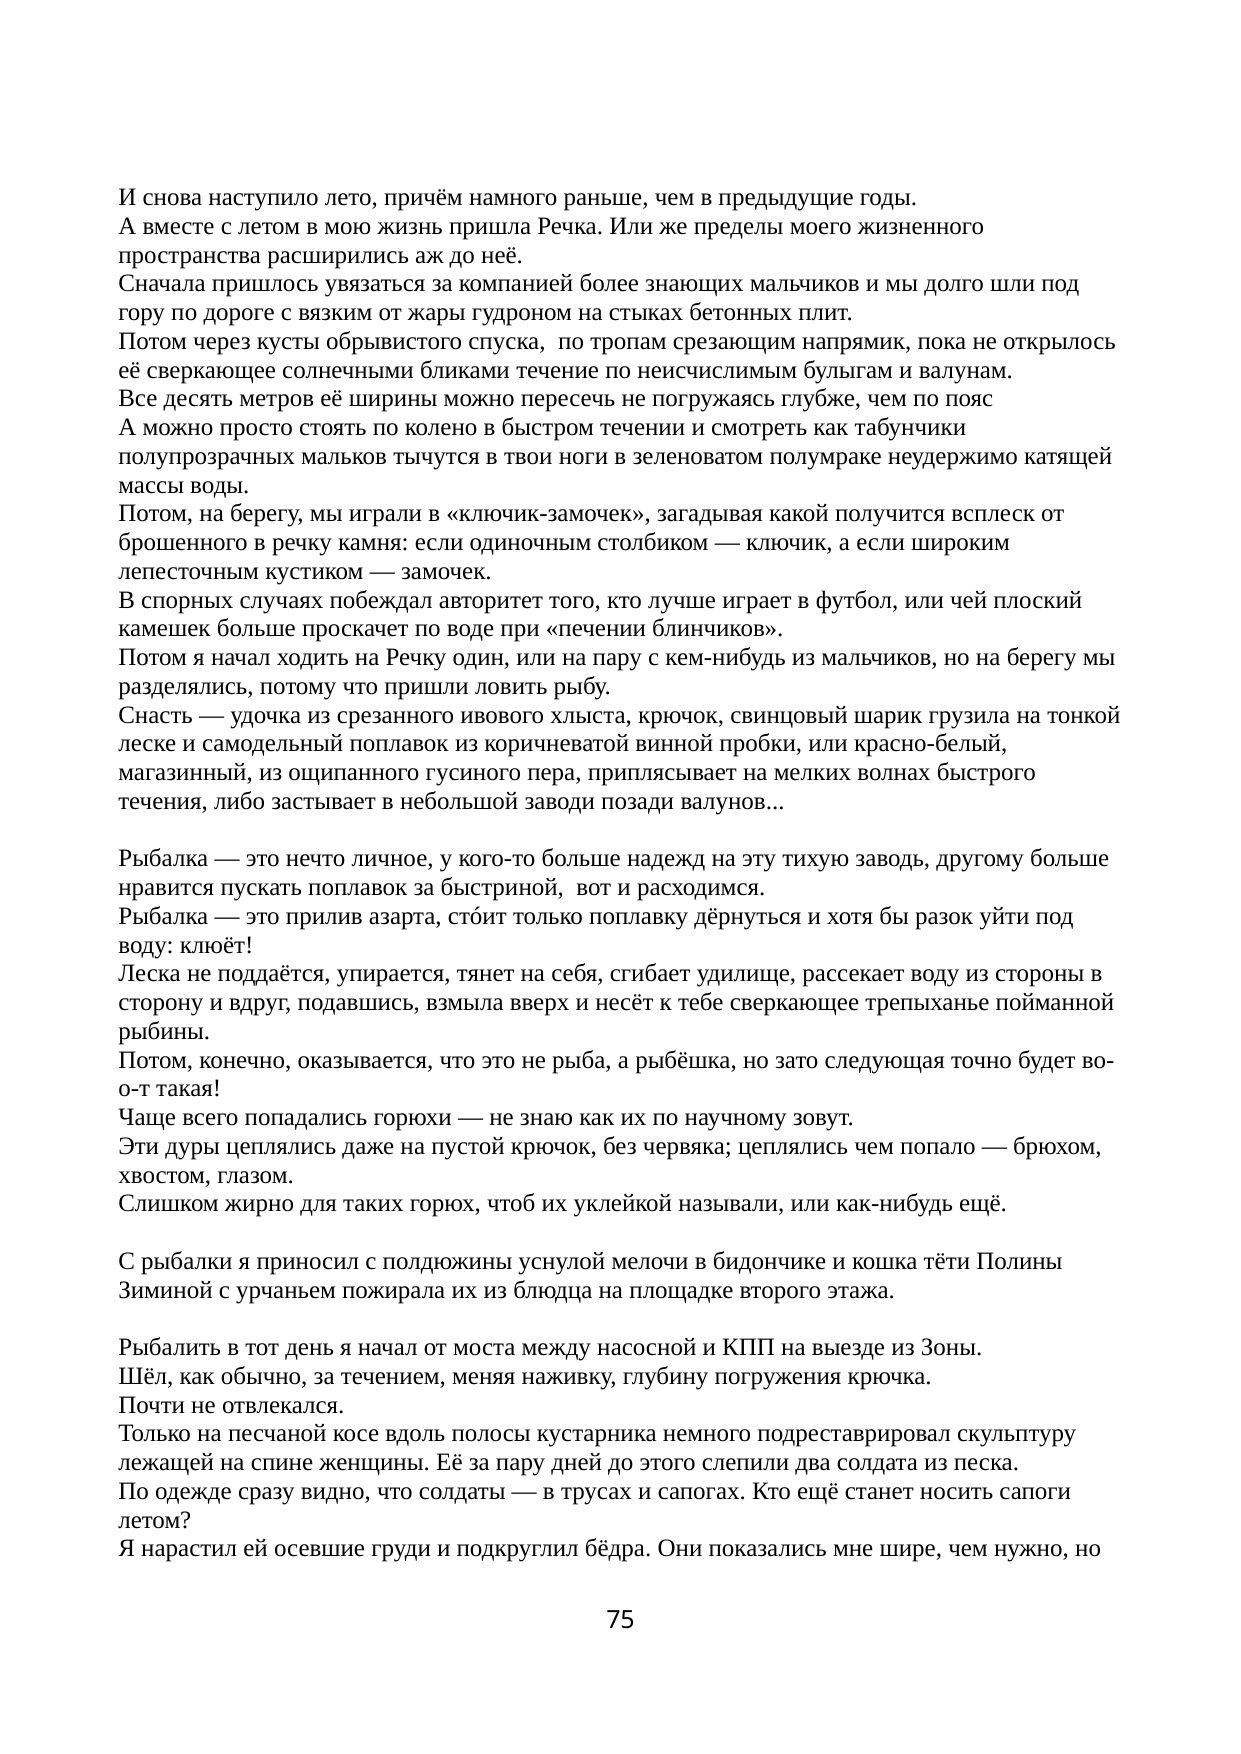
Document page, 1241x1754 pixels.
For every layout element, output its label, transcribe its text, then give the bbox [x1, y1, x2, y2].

text Почти не отвлекался. [118, 1390, 1122, 1418]
text Рыбалка — это нечто личное, у кого-то больше надежд на эту тихую заводь, другому больше нравится пускать поплавок за быстриной, вот и расходимся. [118, 843, 1122, 901]
text Потом через кусты обрывистого спуска, по тропам срезающим напрямик, пока не открылось её сверкающее солнечными бликами течение по неисчислимым булыгам и валунам. [118, 326, 1122, 383]
text А можно просто стоять по колено в быстром течении и смотреть как табунчики полупрозрачных мальков тычутся в твои ноги в зеленоватом полумраке неудержимо катящей массы воды. [118, 412, 1122, 498]
text Чаще всего попадались горюхи — не знаю как их по научному зовут. [118, 1102, 1122, 1131]
text Сначала пришлось увязаться за компанией более знающих мальчиков и мы долго шли под гору по дороге с вязким от жары гудроном на стыках бетонных плит. [118, 268, 1122, 326]
text Снасть — удочка из срезанного ивового хлыста, крючок, свинцовый шарик грузила на тонкой леске и самодельный поплавок из коричневатой винной пробки, или красно-белый, магазинный, из ощипанного гусиного пера, приплясывает на мелких волнах быстрого течения, либо застывает в небольшой заводи позади валунов... [118, 700, 1122, 815]
text Эти дуры цеплялись даже на пустой крючок, без червяка; цеплялись чем попало — брюхом, хвостом, глазом. [118, 1131, 1122, 1188]
text Слишком жирно для таких горюх, чтоб их уклейкой называли, или как-нибудь ещё. [118, 1188, 1122, 1217]
text По одежде сразу видно, что солдаты — в трусах и сапогах. Кто ещё станет носить сапоги летом? [118, 1476, 1122, 1533]
text Я нарастил ей осевшие груди и подкруглил бёдра. Они показались мне шире, чем нужно, но [118, 1533, 1122, 1562]
text Леска не поддаётся, упирается, тянет на себя, сгибает удилище, рассекает воду из стороны в сторону и вдруг, подавшись, взмыла вверх и несёт к тебе сверкающее трепыханье пойманной рыбины. [118, 958, 1122, 1045]
text Только на песчаной косе вдоль полосы кустарника немного подреставрировал скульптуру лежащей на спине женщины. Её за пару дней до этого слепили два солдата из песка. [118, 1418, 1122, 1476]
text Шёл, как обычно, за течением, меняя наживку, глубину погружения крючка. [118, 1361, 1122, 1390]
text Рыбалка — это прилив азарта, стóит только поплавку дёрнуться и хотя бы разок уйти под воду: клюёт! [118, 901, 1122, 958]
text С рыбалки я приносил с полдюжины уснулой мелочи в бидончике и кошка тёти Полины Зиминой с урчаньем пожирала их из блюдца на площадке второго этажа. [118, 1246, 1122, 1303]
text Потом, конечно, оказывается, что это не рыба, а рыбёшка, но зато следующая точно будет во-о-т такая! [118, 1045, 1122, 1102]
text Все десять метров её ширины можно пересечь не погружаясь глубже, чем по пояс [118, 383, 1122, 412]
text Рыбалить в тот день я начал от моста между насосной и КПП на выезде из Зоны. [118, 1332, 1122, 1361]
text И снова наступило лето, причём намного раньше, чем в предыдущие годы. [118, 182, 1122, 211]
text Потом, на берегу, мы играли в «ключик-замочек», загадывая какой получится всплеск от брошенного в речку камня: если одиночным столбиком — ключик, а если широким лепесточным кустиком — замочек. [118, 498, 1122, 585]
text Потом я начал ходить на Речку один, или на пару с кем-нибудь из мальчиков, но на берегу мы разделялись, потому что пришли ловить рыбу. [118, 642, 1122, 700]
text В спорных случаях побеждал авторитет того, кто лучше играет в футбол, или чей плоский камешек больше проскачет по воде при «печении блинчиков». [118, 585, 1122, 642]
text А вместе с летом в мою жизнь пришла Речка. Или же пределы моего жизненного пространства расширились аж до неё. [118, 211, 1122, 268]
